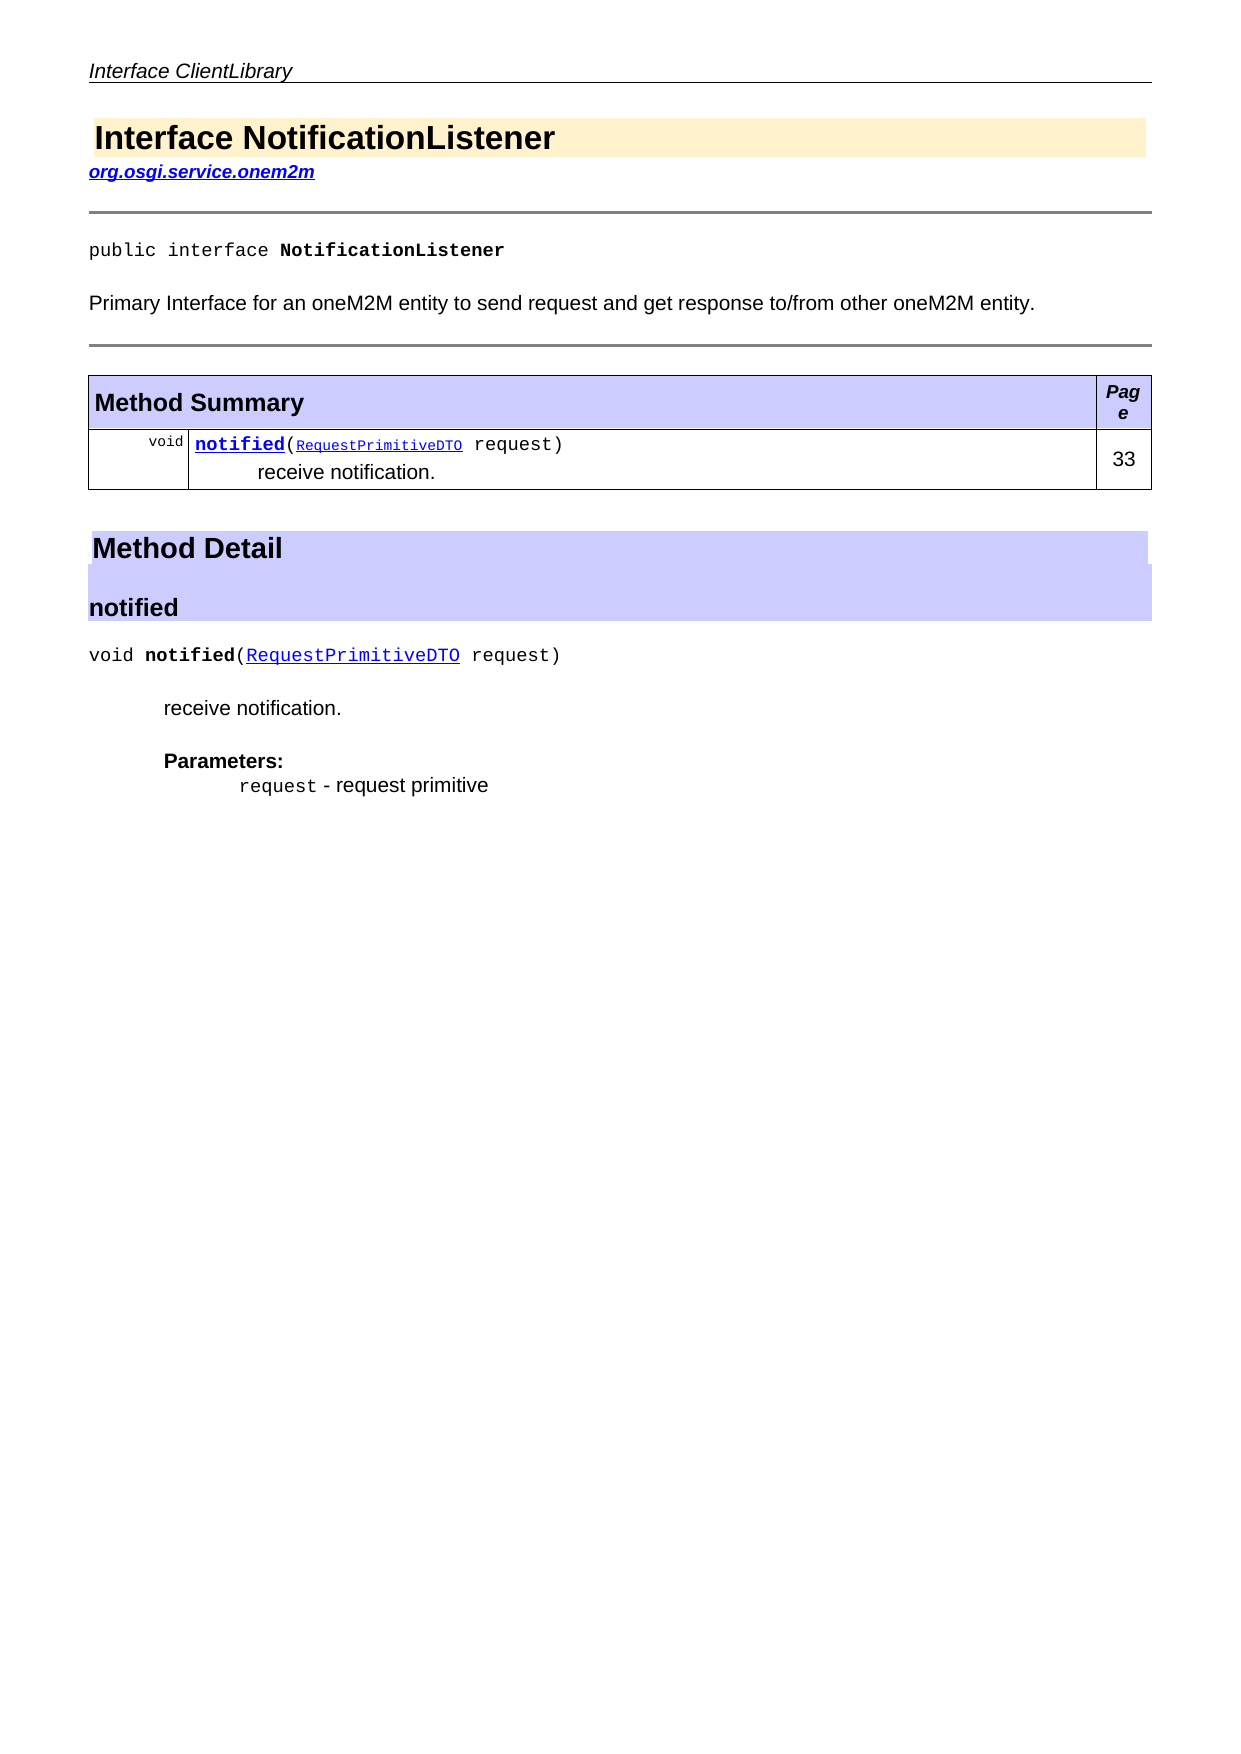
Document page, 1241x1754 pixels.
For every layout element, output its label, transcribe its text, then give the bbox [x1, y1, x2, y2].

text Primary Interface for an oneM2M entity to send request and get response to/from other oneM2M entity. [88, 291, 1152, 315]
text public interface NotificationListener [88, 240, 1152, 262]
text request - request primitive [238, 773, 1152, 798]
subtitle notified [88, 593, 1152, 621]
subtitle Interface NotificationListener [94, 118, 1146, 157]
table_cell 32 [1097, 430, 1151, 488]
table_cell notified(RequestPrimitiveDTO request) receive notification. [189, 430, 1096, 488]
table_cell void [89, 430, 188, 488]
text void notified(RequestPrimitiveDTO request) [88, 646, 1152, 667]
table_header Page [1097, 376, 1151, 428]
text receive notification. [163, 696, 1152, 720]
table_header Method Summary [89, 376, 1096, 428]
text org.osgi.service.onem2m [88, 160, 1152, 182]
subtitle Method Detail [92, 531, 1148, 564]
text Parameters: [163, 749, 1152, 773]
